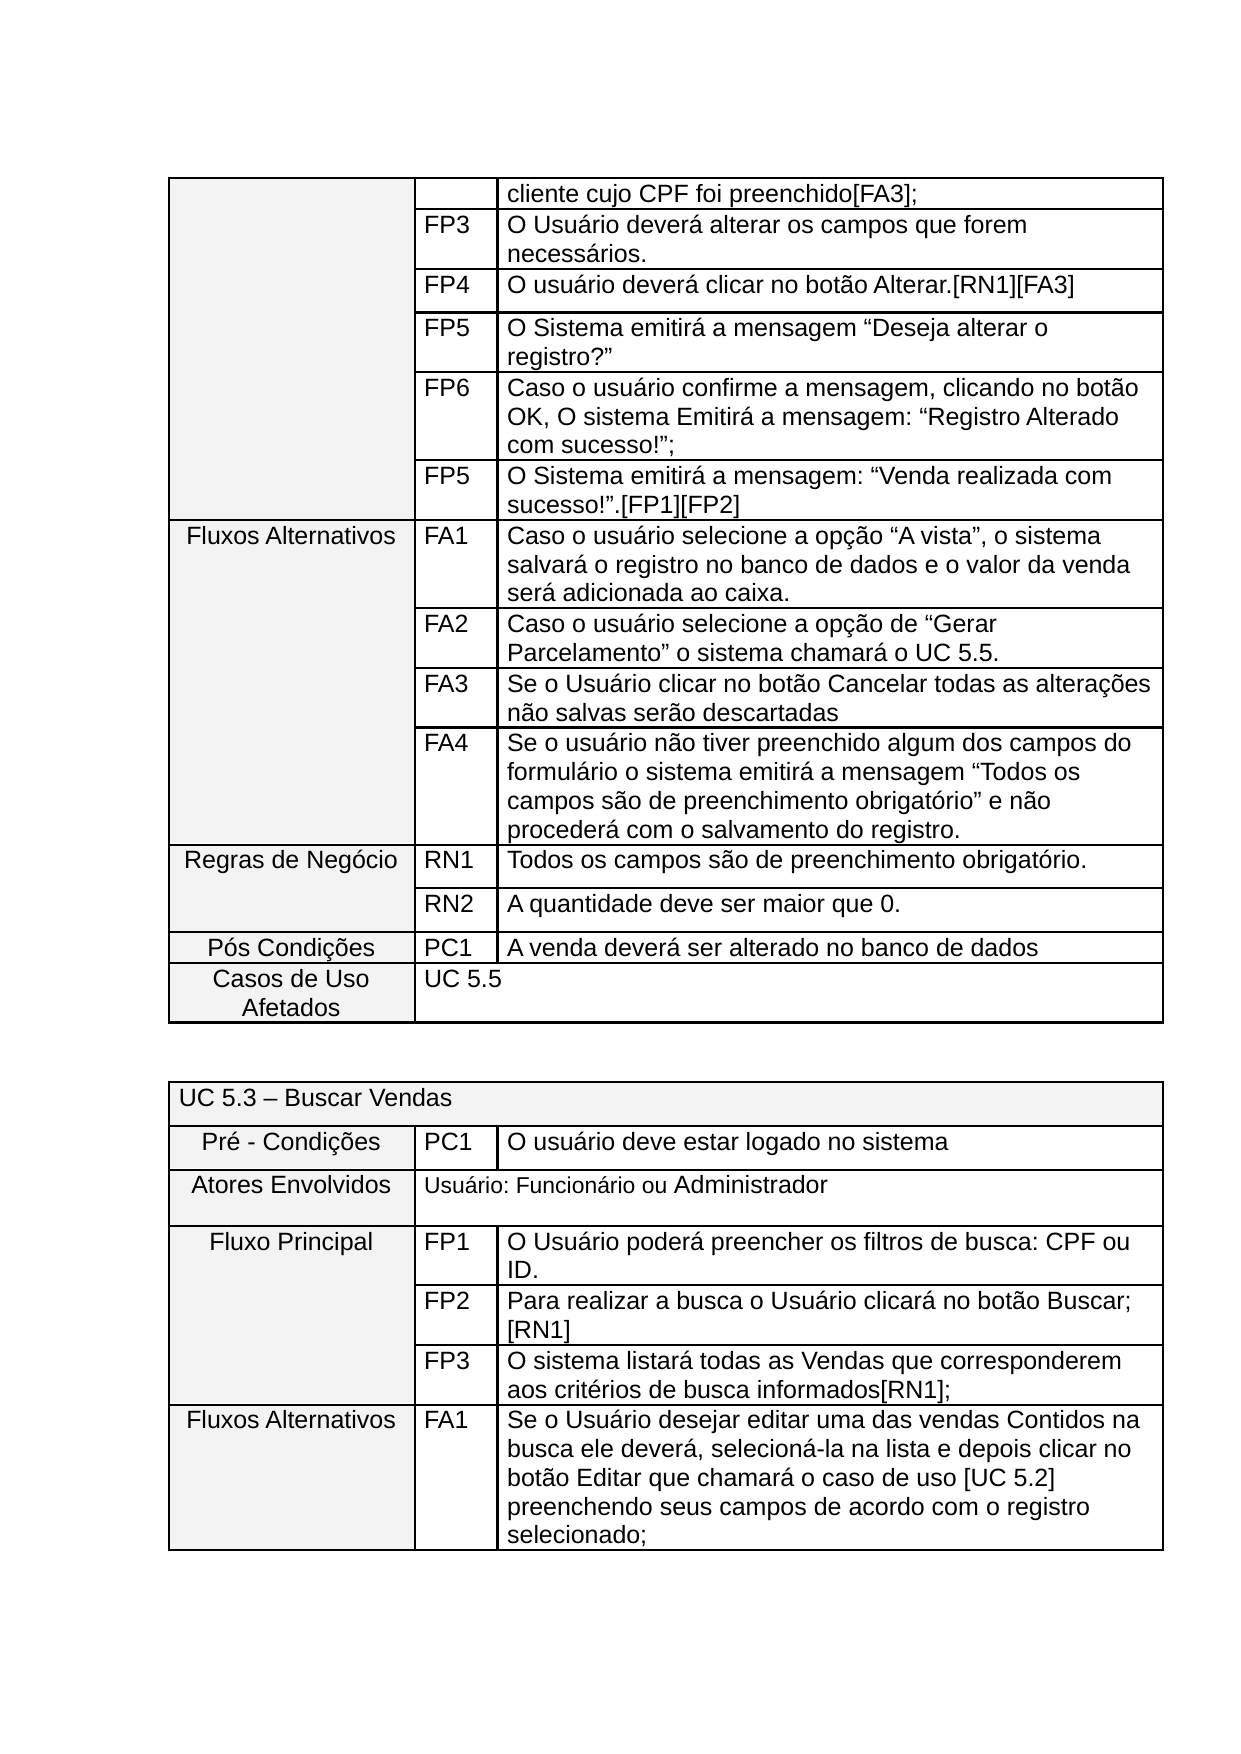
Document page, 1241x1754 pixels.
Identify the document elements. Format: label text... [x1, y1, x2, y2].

table_cell FP5 [416, 461, 496, 519]
table_cell Pré - Condições [170, 1127, 414, 1168]
table_cell PC1 [416, 933, 496, 962]
table_cell FA1 [416, 521, 496, 607]
table_header UC 5.3 – Buscar Vendas [170, 1083, 1162, 1125]
table_cell FA4 [416, 729, 496, 843]
table_cell O Usuário deverá alterar os campos que forem necessários. [499, 210, 1162, 268]
table_cell Se o Usuário clicar no botão Cancelar todas as alterações não salvas serão descartadas [499, 669, 1162, 726]
table_cell Fluxo Principal [170, 1227, 414, 1403]
table_cell Se o usuário não tiver preenchido algum dos campos do formulário o sistema emitirá a mensagem “Todos os campos são de preenchimento obrigatório” e não procederá com o salvamento do registro. [499, 729, 1162, 843]
table_cell O Sistema emitirá a mensagem: “Venda realizada com sucesso!”.[FP1][FP2] [499, 461, 1162, 519]
table_cell Caso o usuário selecione a opção de “Gerar Parcelamento” o sistema chamará o UC 5.5. [499, 609, 1162, 667]
table_cell Caso o usuário selecione a opção “A vista”, o sistema salvará o registro no banco de dados e o valor da venda será adicionada ao caixa. [499, 521, 1162, 607]
table_cell A venda deverá ser alterado no banco de dados [499, 933, 1162, 962]
table_cell Fluxos Alternativos [170, 521, 414, 843]
table_cell Se o Usuário desejar editar uma das vendas Contidos na busca ele deverá, selecioná-la na lista e depois clicar no botão Editar que chamará o caso de uso [UC 5.2] preenchendo seus campos de acordo com o registro selecionado; [499, 1406, 1162, 1549]
table_cell O usuário deverá clicar no botão Alterar.[RN1][FA3] [499, 270, 1162, 311]
table_cell O Usuário poderá preencher os filtros de busca: CPF ou ID. [499, 1227, 1162, 1284]
table_cell FP3 [416, 210, 496, 268]
table_cell [416, 179, 496, 208]
table_cell O sistema listará todas as Vendas que corresponderem aos critérios de busca informados[RN1]; [499, 1346, 1162, 1403]
table_cell Pós Condições [170, 933, 414, 962]
table_cell FP4 [416, 270, 496, 311]
table_cell FA3 [416, 669, 496, 726]
table_cell [170, 179, 414, 519]
table_cell RN2 [416, 889, 496, 931]
table_cell FP3 [416, 1346, 496, 1403]
table_cell Atores Envolvidos [170, 1171, 414, 1225]
table_cell FA1 [416, 1406, 496, 1549]
table_cell UC 5.5 [416, 964, 1162, 1021]
table_cell O Sistema emitirá a mensagem “Deseja alterar o registro?” [499, 314, 1162, 371]
table_cell FP5 [416, 314, 496, 371]
table_cell Regras de Negócio [170, 846, 414, 931]
table_cell Para realizar a busca o Usuário clicará no botão Buscar;[RN1] [499, 1286, 1162, 1344]
table_cell Casos de Uso Afetados [170, 964, 414, 1021]
table_cell A quantidade deve ser maior que 0. [499, 889, 1162, 931]
table_cell PC1 [416, 1127, 496, 1168]
table_cell FP1 [416, 1227, 496, 1284]
table_cell FA2 [416, 609, 496, 667]
table_cell Fluxos Alternativos [170, 1406, 414, 1549]
table_cell Caso o usuário confirme a mensagem, clicando no botão OK, O sistema Emitirá a mensagem: “Registro Alterado com sucesso!”; [499, 373, 1162, 459]
table_cell O usuário deve estar logado no sistema [499, 1127, 1162, 1168]
table_cell FP2 [416, 1286, 496, 1344]
table_cell RN1 [416, 846, 496, 887]
table_cell cliente cujo CPF foi preenchido[FA3]; [499, 179, 1162, 208]
table_cell Usuário: Funcionário ou Administrador [416, 1171, 1162, 1225]
table_cell Todos os campos são de preenchimento obrigatório. [499, 846, 1162, 887]
table_cell FP6 [416, 373, 496, 459]
